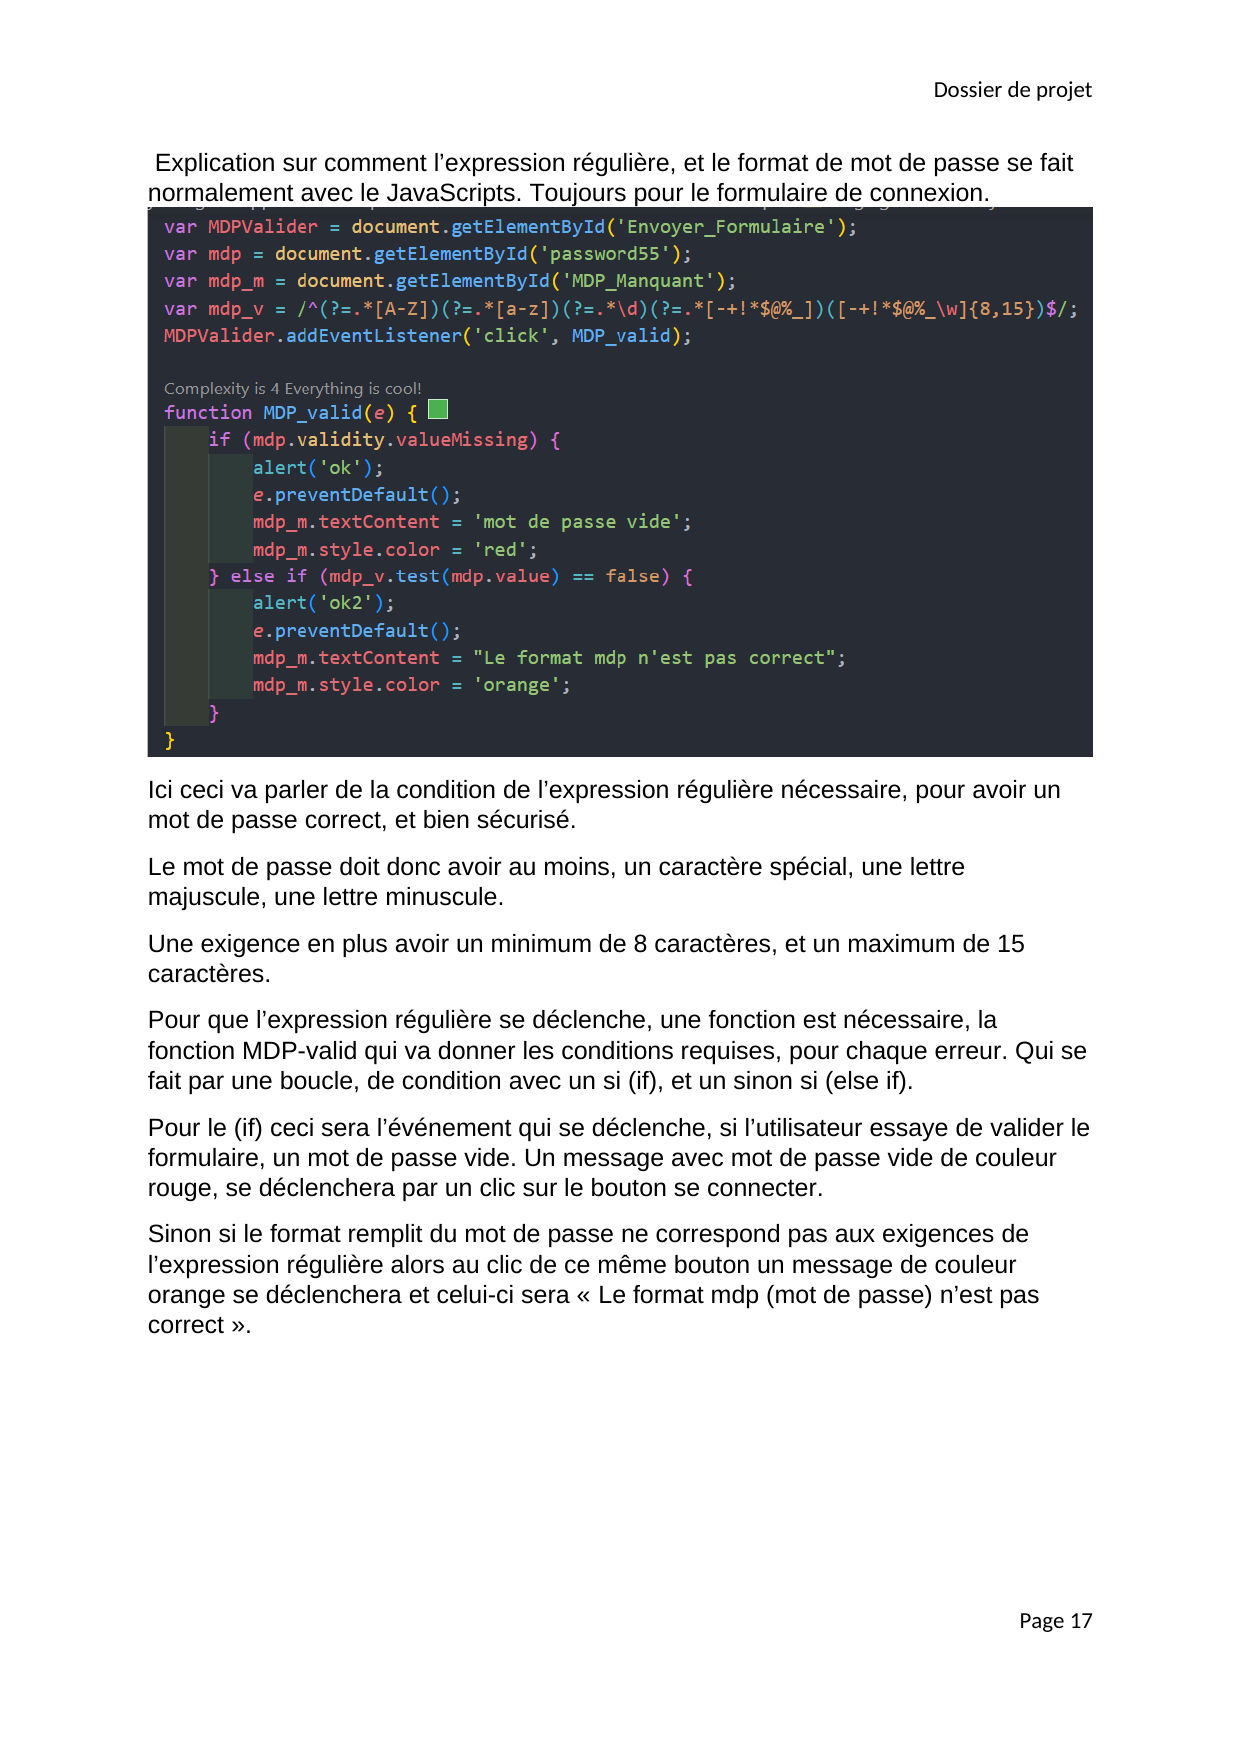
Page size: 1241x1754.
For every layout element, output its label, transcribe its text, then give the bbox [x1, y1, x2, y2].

text Explication sur comment l’expression régulière, et le format de mot de passe se fait normalement avec le JavaScripts. Toujours pour le formulaire de connexion. [148, 148, 1093, 207]
text Une exigence en plus avoir un minimum de 8 caractères, et un maximum de 15 caractères. [148, 929, 1093, 987]
text Le mot de passe doit donc avoir au moins, un caractère spécial, une lettre majuscule, une lettre minuscule. [148, 852, 1093, 911]
text Ici ceci va parler de la condition de l’expression régulière nécessaire, pour avoir un mot de passe correct, et bien sécurisé. [148, 775, 1093, 834]
text Sinon si le format remplit du mot de passe ne correspond pas aux exigences de l’expression régulière alors au clic de ce même bouton un message de couleur orange se déclenchera et celui-ci sera « Le format mdp (mot de passe) n’est pas correct ». [148, 1219, 1093, 1338]
text Pour que l’expression régulière se déclenche, une fonction est nécessaire, la fonction MDP-valid qui va donner les conditions requises, pour chaque erreur. Qui se fait par une boucle, de condition avec un si (if), et un sinon si (else if). [148, 1006, 1093, 1094]
text Pour le (if) ceci sera l’événement qui se déclenche, si l’utilisateur essaye de valider le formulaire, un mot de passe vide. Un message avec mot de passe vide de couleur rouge, se déclenchera par un clic sur le bouton se connecter. [148, 1112, 1093, 1201]
